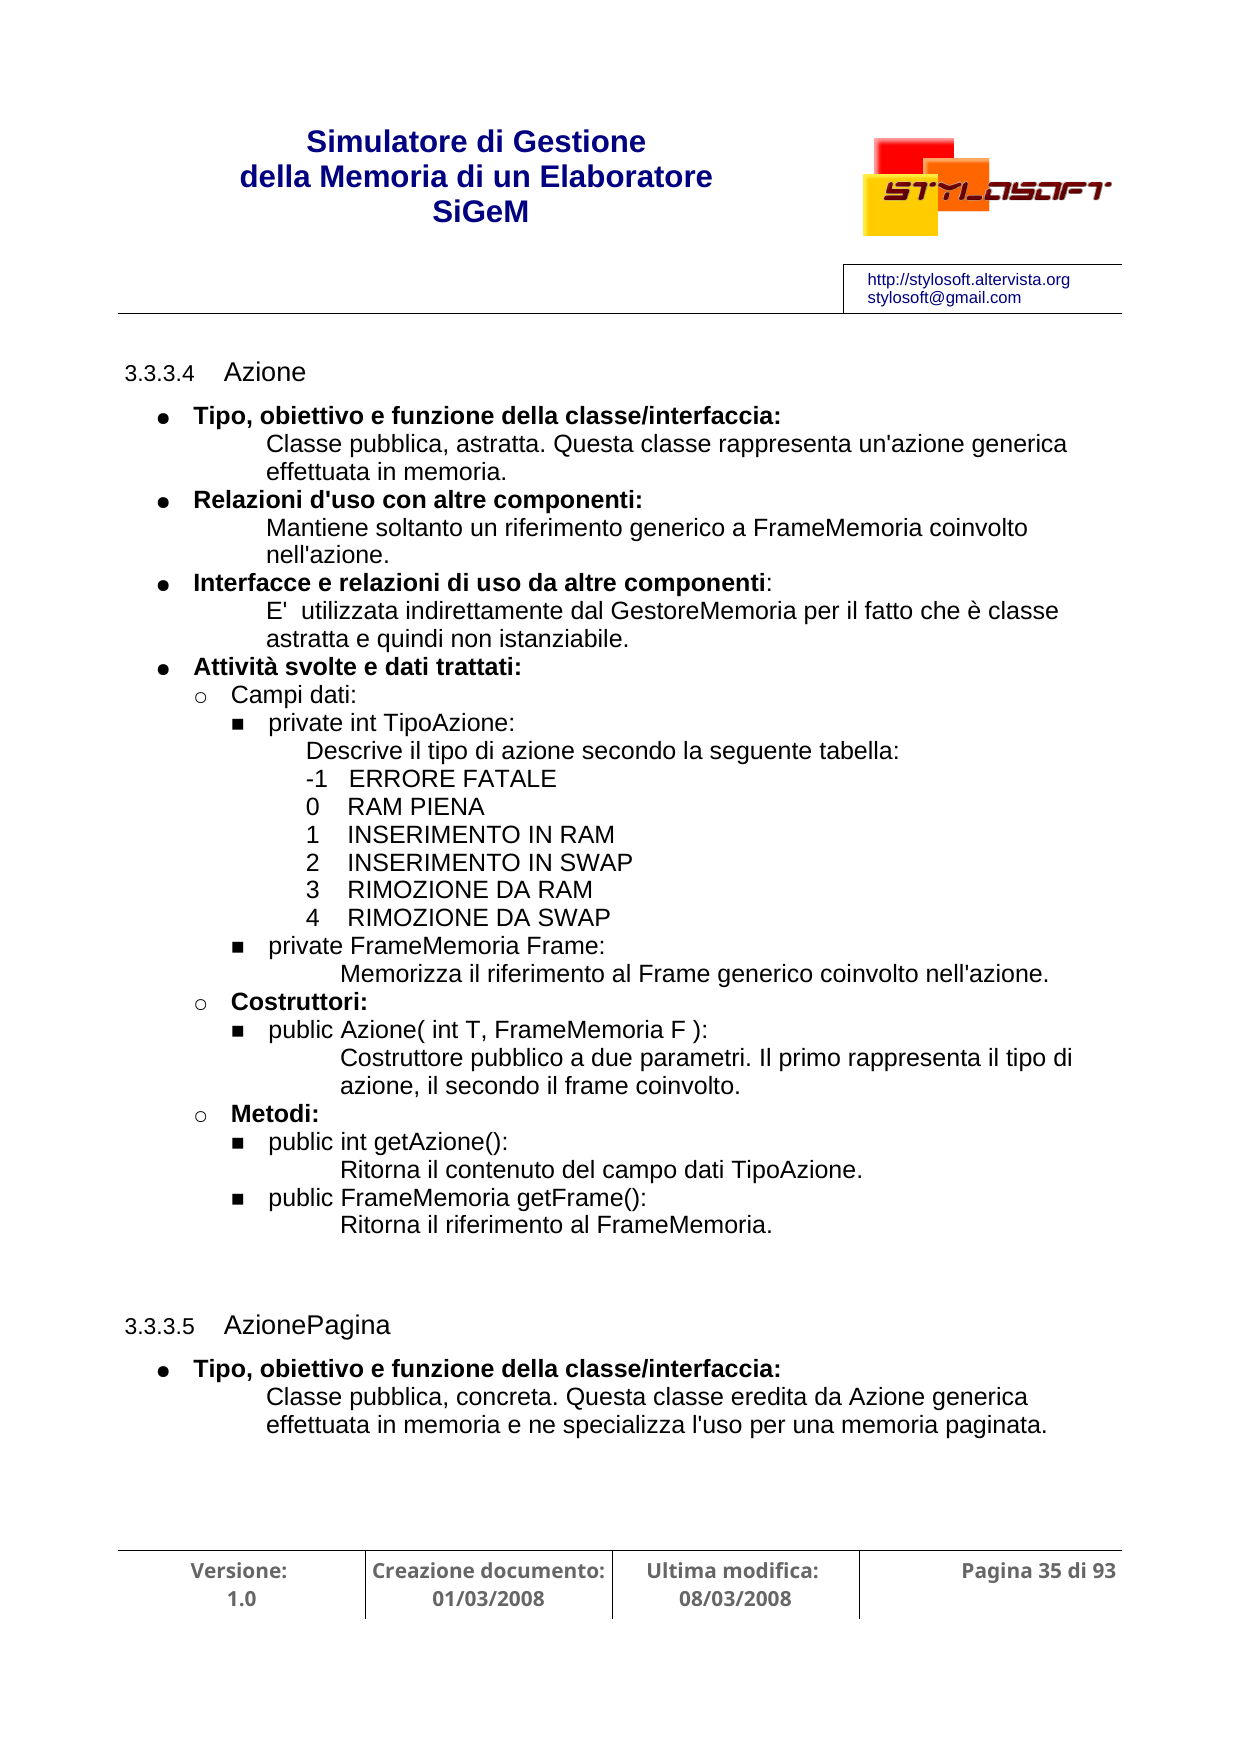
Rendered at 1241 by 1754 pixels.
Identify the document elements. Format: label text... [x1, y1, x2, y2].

list Metodi: [193, 1099, 1122, 1127]
list Attività svolte e dati trattati: [156, 653, 1122, 681]
subtitle AzionePagina [118, 1310, 1122, 1340]
list private FrameMemoria Frame: Memorizza il riferimento al Frame generico coinvolto nell'azione. [231, 932, 1122, 988]
list Relazioni d'uso con altre componenti: Mantiene soltanto un riferimento generico a FrameMemoria coinvolto nell'azione. [156, 485, 1122, 569]
list public Azione( int T, FrameMemoria F ): Costruttore pubblico a due parametri. Il primo rappresenta il tipo di azione, il secondo il frame coinvolto. [231, 1016, 1122, 1099]
list private int TipoAzione: [231, 709, 1122, 737]
picture [848, 123, 1117, 247]
list Descrive il tipo di azione secondo la seguente tabella: -1 ERRORE FATALE 0 RAM PIENA 1 INSERIMENTO IN RAM 2 INSERIMENTO IN SWAP 3 RIMOZIONE DA RAM 4 RIMOZIONE DA SWAP [268, 737, 1122, 932]
list Tipo, obiettivo e funzione della classe/interfaccia: Classe pubblica, concreta. Questa classe eredita da Azione generica effettuata in memoria e ne specializza l'uso per una memoria paginata. [156, 1355, 1122, 1439]
list public int getAzione(): Ritorna il contenuto del campo dati TipoAzione. [231, 1127, 1122, 1183]
list Campi dati: [193, 681, 1122, 709]
list Interfacce e relazioni di uso da altre componenti: E' utilizzata indirettamente dal GestoreMemoria per il fatto che è classe astratta e quindi non istanziabile. [156, 569, 1122, 653]
list public FrameMemoria getFrame(): Ritorna il riferimento al FrameMemoria. [231, 1183, 1122, 1239]
list Tipo, obiettivo e funzione della classe/interfaccia: Classe pubblica, astratta. Questa classe rappresenta un'azione generica effettuata in memoria. [156, 402, 1122, 485]
list Costruttori: [193, 988, 1122, 1016]
subtitle Azione [118, 357, 1122, 387]
